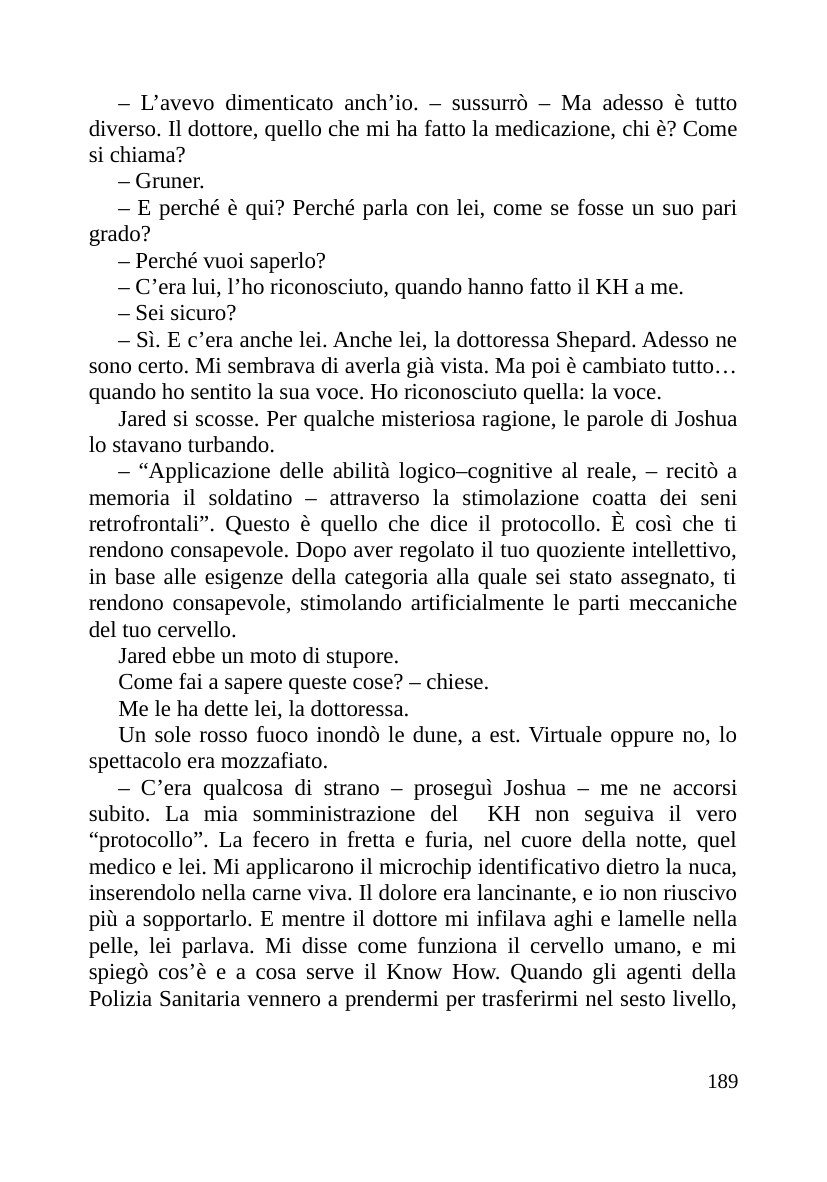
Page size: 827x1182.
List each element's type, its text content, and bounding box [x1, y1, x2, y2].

text Jared ebbe un moto di stupore. [88, 642, 738, 668]
text Me le ha dette lei, la dottoressa. [88, 695, 738, 721]
text – C’era qualcosa di strano – proseguì Joshua – me ne accorsi subito. La mia somministrazione del KH non seguiva il vero “protocollo”. La fecero in fretta e furia, nel cuore della notte, quel medico e lei. Mi applicarono il microchip identificativo dietro la nuca, inserendolo nella carne viva. Il dolore era lancinante, e io non riuscivo più a sopportarlo. E mentre il dottore mi infilava aghi e lamelle nella pelle, lei parlava. Mi disse come funziona il cervello umano, e mi spiegò cos’è e a cosa serve il Know How. Quando gli agenti della Polizia Sanitaria vennero a prendermi per trasferirmi nel sesto livello, [88, 774, 738, 1011]
text – Sei sicuro? [88, 299, 738, 326]
text – C’era lui, l’ho riconosciuto, quando hanno fatto il KH a me. [88, 273, 738, 299]
text – Sì. E c’era anche lei. Anche lei, la dottoressa Shepard. Adesso ne sono certo. Mi sembrava di averla già vista. Ma poi è cambiato tutto… quando ho sentito la sua voce. Ho riconosciuto quella: la voce. [88, 326, 738, 405]
text Jared si scosse. Per qualche misteriosa ragione, le parole di Joshua lo stavano turbando. [88, 405, 738, 457]
text – E perché è qui? Perché parla con lei, come se fosse un suo pari grado? [88, 194, 738, 247]
text – “Applicazione delle abilità logico–cognitive al reale, – recitò a memoria il soldatino – attraverso la stimolazione coatta dei seni retrofrontali”. Questo è quello che dice il protocollo. È così che ti rendono consapevole. Dopo aver regolato il tuo quoziente intellettivo, in base alle esigenze della categoria alla quale sei stato assegnato, ti rendono consapevole, stimolando artificialmente le parti meccaniche del tuo cervello. [88, 457, 738, 642]
text – Gruner. [88, 168, 738, 194]
text Un sole rosso fuoco inondò le dune, a est. Virtuale oppure no, lo spettacolo era mozzafiato. [88, 721, 738, 774]
text Come fai a sapere queste cose? – chiese. [88, 668, 738, 695]
text – Perché vuoi saperlo? [88, 247, 738, 273]
text – L’avevo dimenticato anch’io. – sussurrò – Ma adesso è tutto diverso. Il dottore, quello che mi ha fatto la medicazione, chi è? Come si chiama? [88, 88, 738, 168]
